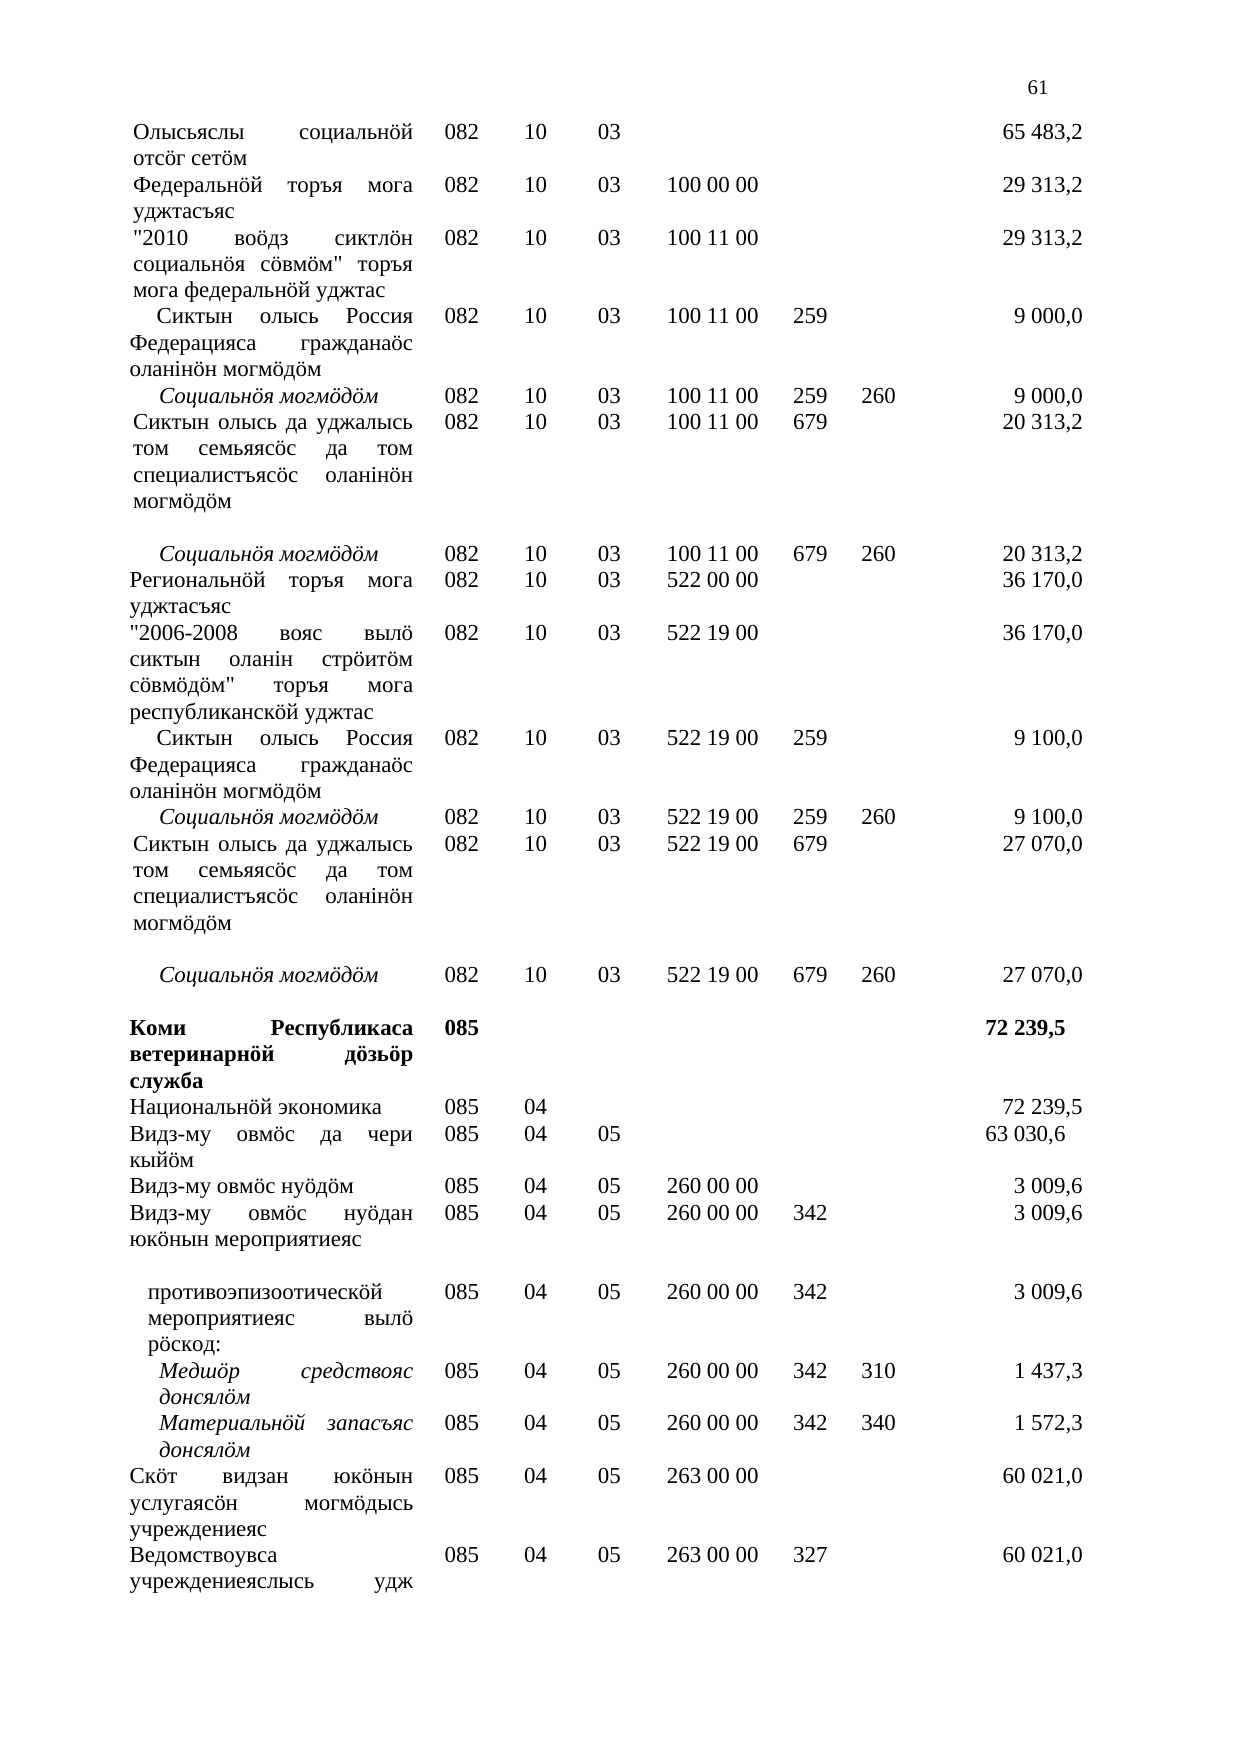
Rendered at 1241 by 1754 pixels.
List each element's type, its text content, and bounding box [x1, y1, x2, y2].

table_cell 082 [425, 961, 498, 988]
table_cell 10 [498, 724, 572, 803]
table_cell 085 [425, 1541, 498, 1594]
table_cell 260 [841, 540, 915, 566]
table_cell Видз-му овмöс да чери кыйöм [118, 1120, 424, 1172]
table_cell [779, 224, 841, 303]
table_cell 342 [779, 1199, 841, 1278]
table_cell Коми Республикаса ветеринарнöй дöзьöр служба [118, 1014, 424, 1093]
table_cell 29 313,2 [915, 224, 1094, 303]
table_cell 05 [572, 1172, 646, 1199]
table_cell [1094, 1172, 1150, 1199]
table_cell 04 [498, 1278, 572, 1357]
table_cell 04 [498, 1357, 572, 1409]
table_cell 10 [498, 303, 572, 382]
table_cell Национальнöй экономика [118, 1093, 424, 1119]
table_cell [1094, 1278, 1150, 1357]
table_cell 10 [498, 540, 572, 566]
table_cell 085 [425, 1357, 498, 1409]
table_cell 3 009,6 [915, 1172, 1094, 1199]
table_cell 04 [498, 1541, 572, 1594]
table_cell [841, 408, 915, 540]
table_cell 04 [498, 1120, 572, 1172]
table_cell [1094, 171, 1150, 223]
table_cell [1094, 1199, 1150, 1278]
table_cell Сиктын олысь Россия Федерацияса гражданаöс оланінöн могмöдöм [118, 303, 424, 382]
table_cell 100 11 00 [646, 408, 779, 540]
table_cell [779, 1014, 841, 1093]
table_cell [1094, 961, 1150, 988]
table_cell 259 [779, 303, 841, 382]
table_cell 082 [425, 171, 498, 223]
table_cell 04 [498, 1199, 572, 1278]
table_cell 310 [841, 1357, 915, 1409]
table_cell [841, 118, 915, 171]
table_cell 03 [572, 540, 646, 566]
table_cell 03 [572, 303, 646, 382]
table_cell [1094, 382, 1150, 408]
table_cell [779, 118, 841, 171]
table_cell 36 170,0 [915, 566, 1094, 619]
table_cell [572, 1093, 646, 1119]
table_cell 9 000,0 [915, 303, 1094, 382]
table_cell 1 437,3 [915, 1357, 1094, 1409]
table_cell [779, 1093, 841, 1119]
table_cell 03 [572, 803, 646, 830]
table_cell 085 [425, 1014, 498, 1093]
table_cell [1094, 1120, 1150, 1172]
table_cell 342 [779, 1278, 841, 1357]
table_cell [498, 988, 572, 1014]
table_cell "2010 воöдз сиктлöн социальнöя сöвмöм" торъя мога федеральнöй уджтас [118, 224, 424, 303]
table_cell 03 [572, 408, 646, 540]
table_cell 259 [779, 382, 841, 408]
table_cell Социальнöя могмöдöм [118, 540, 424, 566]
table_cell 259 [779, 724, 841, 803]
table_cell 342 [779, 1357, 841, 1409]
table_cell [841, 1093, 915, 1119]
table_cell 27 070,0 [915, 961, 1094, 988]
table_cell [779, 988, 841, 1014]
table_cell [1094, 303, 1150, 382]
table_cell [841, 1541, 915, 1594]
table_cell Социальнöя могмöдöм [118, 382, 424, 408]
table_cell 20 313,2 [915, 540, 1094, 566]
table_cell 082 [425, 382, 498, 408]
table_cell [779, 619, 841, 724]
table_cell Видз-му овмöс нуöдöм [118, 1172, 424, 1199]
table_cell 082 [425, 408, 498, 540]
table_cell 63 030,6 [915, 1120, 1094, 1172]
table_cell "2006-2008 вояс вылö сиктын оланiн стрöитöм сöвмöдöм" торъя мога республиканскöй уджтас [118, 619, 424, 724]
table_cell Сиктын олысь Россия Федерацияса гражданаöс оланінöн могмöдöм [118, 724, 424, 803]
table_cell 05 [572, 1278, 646, 1357]
table_cell 65 483,2 [915, 118, 1094, 171]
table_cell 082 [425, 303, 498, 382]
table_cell [841, 171, 915, 223]
table_cell 03 [572, 171, 646, 223]
table_cell [779, 566, 841, 619]
table_cell [779, 1172, 841, 1199]
table_cell 05 [572, 1199, 646, 1278]
table_cell 9 100,0 [915, 803, 1094, 830]
table_cell 522 19 00 [646, 803, 779, 830]
table_cell 082 [425, 619, 498, 724]
table_cell 260 00 00 [646, 1199, 779, 1278]
table_cell [1094, 1014, 1150, 1093]
table_cell Федеральнöй торъя мога уджтасъяс [118, 171, 424, 223]
table_cell [118, 988, 424, 1014]
table_cell 04 [498, 1172, 572, 1199]
table_cell 100 00 00 [646, 171, 779, 223]
table_cell 05 [572, 1410, 646, 1462]
table_cell 03 [572, 224, 646, 303]
table_cell 3 009,6 [915, 1199, 1094, 1278]
table_cell [1094, 1093, 1150, 1119]
table_cell 10 [498, 118, 572, 171]
table_cell 03 [572, 724, 646, 803]
table_cell [1094, 224, 1150, 303]
table_cell 27 070,0 [915, 830, 1094, 961]
table_cell 05 [572, 1357, 646, 1409]
table_cell [1094, 1541, 1150, 1594]
table_cell Олысьяслы социальнöй отсöг сетöм [118, 118, 424, 171]
table_cell 679 [779, 830, 841, 961]
table_cell [841, 224, 915, 303]
table_cell 260 [841, 803, 915, 830]
table_cell 679 [779, 540, 841, 566]
table_cell [646, 118, 779, 171]
table_cell 260 [841, 961, 915, 988]
table_cell 085 [425, 1093, 498, 1119]
table_cell 100 11 00 [646, 303, 779, 382]
table_cell [1094, 1357, 1150, 1409]
table_cell 20 313,2 [915, 408, 1094, 540]
table_cell [1094, 566, 1150, 619]
table_cell 259 [779, 803, 841, 830]
table_cell [646, 988, 779, 1014]
table_cell [1094, 830, 1150, 961]
table_cell 10 [498, 803, 572, 830]
table_cell 100 11 00 [646, 382, 779, 408]
table_cell 10 [498, 619, 572, 724]
table_cell [841, 1199, 915, 1278]
table_cell 05 [572, 1541, 646, 1594]
table_cell 10 [498, 961, 572, 988]
table_cell [779, 171, 841, 223]
table_cell [841, 1120, 915, 1172]
table_cell [841, 1278, 915, 1357]
table_cell Медшöр средствояс донсялöм [118, 1357, 424, 1409]
table_cell 085 [425, 1278, 498, 1357]
table_cell [841, 1172, 915, 1199]
table_cell 082 [425, 830, 498, 961]
table_cell 679 [779, 961, 841, 988]
table_cell 342 [779, 1410, 841, 1462]
table_cell 03 [572, 961, 646, 988]
table_cell 10 [498, 566, 572, 619]
table_cell 522 19 00 [646, 724, 779, 803]
table_cell 100 11 00 [646, 224, 779, 303]
table_cell 03 [572, 830, 646, 961]
table_cell [841, 303, 915, 382]
table_cell 04 [498, 1410, 572, 1462]
table_cell 03 [572, 382, 646, 408]
table_cell 60 021,0 [915, 1541, 1094, 1594]
table_cell [572, 988, 646, 1014]
table_cell 04 [498, 1462, 572, 1541]
table_cell 260 00 00 [646, 1410, 779, 1462]
table_cell 085 [425, 1120, 498, 1172]
table_cell Сиктын олысь да уджалысь том семьяясöс да том специалистъясöс оланінöн могмöдöм [118, 830, 424, 961]
table_cell [841, 1462, 915, 1541]
table_cell Скöт видзан юкöнын услугаясöн могмöдысь учреждениеяс [118, 1462, 424, 1541]
table_cell 522 19 00 [646, 961, 779, 988]
table_cell 05 [572, 1462, 646, 1541]
table_cell [841, 724, 915, 803]
table_cell 263 00 00 [646, 1462, 779, 1541]
table_cell [841, 830, 915, 961]
table_cell [1094, 619, 1150, 724]
table_cell [1094, 1410, 1150, 1462]
table_cell 522 19 00 [646, 830, 779, 961]
table_cell Социальнöя могмöдöм [118, 803, 424, 830]
table_cell 327 [779, 1541, 841, 1594]
table_cell 29 313,2 [915, 171, 1094, 223]
table_cell 05 [572, 1120, 646, 1172]
table_cell [1094, 803, 1150, 830]
table_cell 03 [572, 566, 646, 619]
table_cell 085 [425, 1462, 498, 1541]
table_cell 10 [498, 382, 572, 408]
table_cell 10 [498, 171, 572, 223]
table_cell 100 11 00 [646, 540, 779, 566]
table_cell [1094, 1462, 1150, 1541]
table_cell 3 009,6 [915, 1278, 1094, 1357]
table_cell [646, 1093, 779, 1119]
table_cell 082 [425, 224, 498, 303]
table_cell Сиктын олысь да уджалысь том семьяясöс да том специалистъясöс оланінöн могмöдöм [118, 408, 424, 540]
table_cell Социальнöя могмöдöм [118, 961, 424, 988]
table_cell [779, 1120, 841, 1172]
table_cell 9 000,0 [915, 382, 1094, 408]
table_cell 082 [425, 566, 498, 619]
table_cell [646, 1014, 779, 1093]
table_cell 9 100,0 [915, 724, 1094, 803]
table_cell [572, 1014, 646, 1093]
table_cell 082 [425, 540, 498, 566]
table_cell 260 00 00 [646, 1172, 779, 1199]
table_cell [841, 619, 915, 724]
table_cell Ведомствоувса учреждениеяслысь удж [118, 1541, 424, 1594]
table_cell [425, 988, 498, 1014]
table_cell 72 239,5 [915, 1093, 1094, 1119]
table_cell 085 [425, 1410, 498, 1462]
table_cell [1094, 724, 1150, 803]
table_cell [1094, 988, 1150, 1014]
table_cell [1094, 540, 1150, 566]
table_cell 082 [425, 803, 498, 830]
table_cell 60 021,0 [915, 1462, 1094, 1541]
table_cell противоэпизоотическöй мероприятиеяс вылö рöскод: [118, 1278, 424, 1357]
table_cell 260 00 00 [646, 1278, 779, 1357]
table_cell 36 170,0 [915, 619, 1094, 724]
table_cell 10 [498, 224, 572, 303]
table_cell 340 [841, 1410, 915, 1462]
table_cell 10 [498, 408, 572, 540]
table_cell [779, 1462, 841, 1541]
table_cell 085 [425, 1172, 498, 1199]
table_cell [841, 1014, 915, 1093]
table_cell 72 239,5 [915, 1014, 1094, 1093]
table_cell [1094, 118, 1150, 171]
table_cell 082 [425, 724, 498, 803]
table_cell 263 00 00 [646, 1541, 779, 1594]
table_cell 03 [572, 118, 646, 171]
table_cell 1 572,3 [915, 1410, 1094, 1462]
table_cell Региональнöй торъя мога уджтасъяс [118, 566, 424, 619]
table_cell 082 [425, 118, 498, 171]
table_cell 03 [572, 619, 646, 724]
table_cell 260 [841, 382, 915, 408]
table_cell [646, 1120, 779, 1172]
table_cell [841, 988, 915, 1014]
table_cell 260 00 00 [646, 1357, 779, 1409]
table_cell 522 19 00 [646, 619, 779, 724]
table_cell 679 [779, 408, 841, 540]
table_cell 04 [498, 1093, 572, 1119]
table_cell Видз-му овмöс нуöдан юкöнын мероприятиеяс [118, 1199, 424, 1278]
table_cell 10 [498, 830, 572, 961]
table_cell Материальнöй запасъяс донсялöм [118, 1410, 424, 1462]
table_cell [915, 988, 1094, 1014]
table_cell 085 [425, 1199, 498, 1278]
table_cell 522 00 00 [646, 566, 779, 619]
table_cell [1094, 408, 1150, 540]
table_cell [498, 1014, 572, 1093]
table_cell [841, 566, 915, 619]
